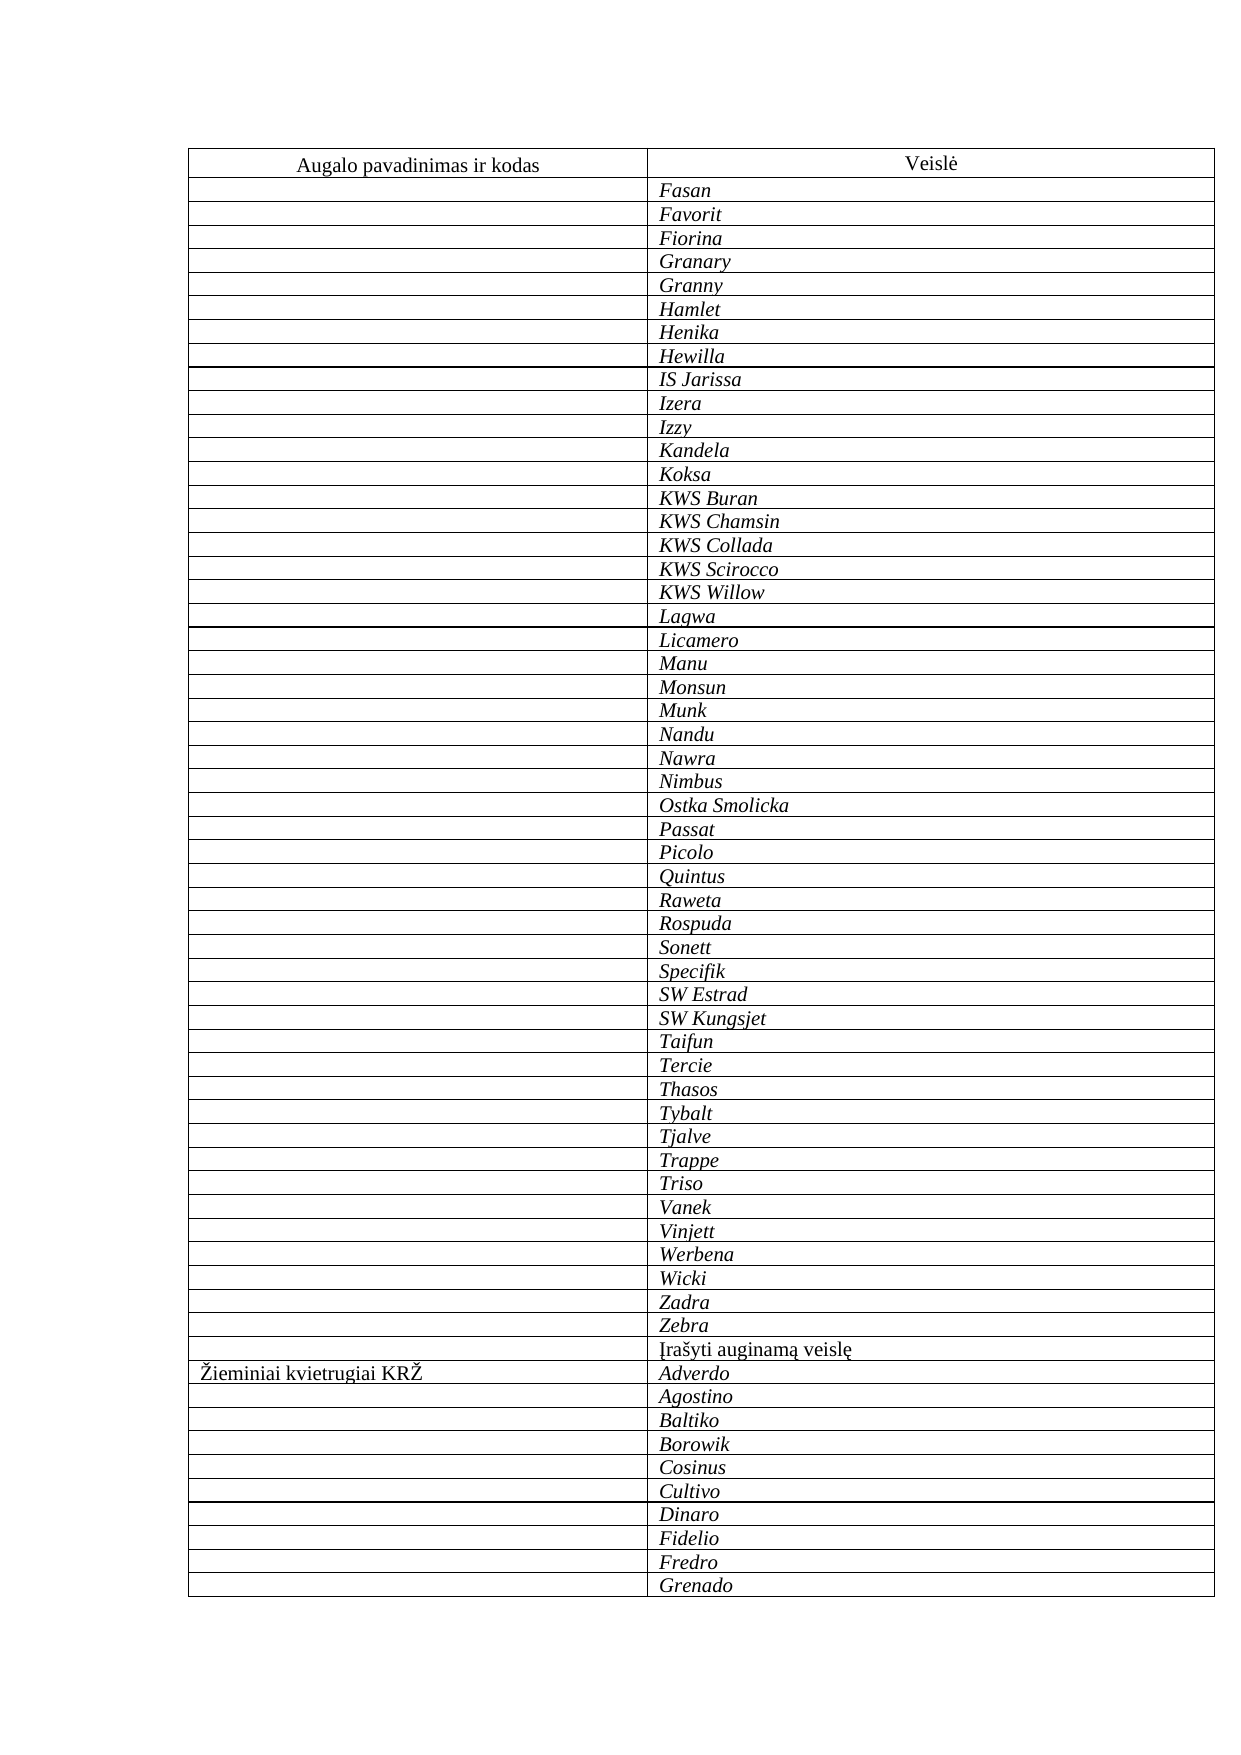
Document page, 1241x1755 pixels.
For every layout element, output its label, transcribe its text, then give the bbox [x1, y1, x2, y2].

table_cell Specifik [648, 959, 1214, 981]
table_cell [189, 249, 647, 272]
table_cell [189, 864, 647, 887]
table_cell [189, 817, 647, 839]
table_cell [189, 769, 647, 792]
table_cell [189, 1573, 647, 1596]
table_cell [189, 1431, 647, 1454]
table_cell Nandu [648, 722, 1214, 745]
table_cell Borowik [648, 1431, 1214, 1454]
table_cell Dinaro [648, 1503, 1214, 1525]
table_cell Hamlet [648, 296, 1214, 319]
table_cell Quintus [648, 864, 1214, 887]
table_cell SW Kungsjet [648, 1006, 1214, 1028]
table_cell Picolo [648, 840, 1214, 863]
table_cell Triso [648, 1171, 1214, 1194]
table_cell [189, 1313, 647, 1336]
table_cell [189, 1550, 647, 1572]
table_cell [189, 1195, 647, 1218]
table_cell [189, 1337, 647, 1359]
table_cell Fasan [648, 178, 1214, 201]
table_cell [189, 415, 647, 437]
table_cell [189, 651, 647, 674]
table_cell Nawra [648, 746, 1214, 768]
table_cell Lagwa [648, 604, 1214, 626]
table_cell [189, 699, 647, 721]
table_cell SW Estrad [648, 982, 1214, 1005]
table_cell Wicki [648, 1266, 1214, 1288]
table_cell [189, 462, 647, 484]
table_cell [189, 368, 647, 390]
table_cell Granny [648, 273, 1214, 295]
table_cell [189, 911, 647, 934]
table_cell [189, 178, 647, 201]
table_cell [189, 557, 647, 579]
table_cell Werbena [648, 1242, 1214, 1265]
table_cell [189, 320, 647, 343]
table_cell [189, 1100, 647, 1123]
table_cell [189, 296, 647, 319]
table_cell [189, 1242, 647, 1265]
table_cell Cultivo [648, 1479, 1214, 1501]
table_cell Raweta [648, 888, 1214, 910]
table_cell Zadra [648, 1290, 1214, 1312]
table_cell [189, 226, 647, 248]
table_cell [189, 1455, 647, 1478]
table_cell [189, 1408, 647, 1430]
table_cell [189, 438, 647, 461]
table_cell Zebra [648, 1313, 1214, 1336]
table_cell Fiorina [648, 226, 1214, 248]
table_cell KWS Collada [648, 533, 1214, 556]
table_cell Izzy [648, 415, 1214, 437]
table_cell [189, 391, 647, 414]
table_cell [189, 1503, 647, 1525]
table_cell Henika [648, 320, 1214, 343]
table_cell Nimbus [648, 769, 1214, 792]
table_cell [189, 1148, 647, 1170]
table_cell [189, 1077, 647, 1099]
table_cell KWS Scirocco [648, 557, 1214, 579]
table_cell [189, 509, 647, 532]
table_cell [189, 1124, 647, 1147]
table_cell [189, 628, 647, 650]
table_cell [189, 1384, 647, 1407]
table_cell Žieminiai kvietrugiai KRŽ [189, 1361, 647, 1383]
table_cell [189, 273, 647, 295]
table_cell Vinjett [648, 1219, 1214, 1241]
table_cell [189, 1290, 647, 1312]
table_cell Adverdo [648, 1361, 1214, 1383]
table_header Veislė [648, 149, 1214, 177]
table_cell Cosinus [648, 1455, 1214, 1478]
table_cell Hewilla [648, 344, 1214, 366]
table_cell [189, 1219, 647, 1241]
table_cell Thasos [648, 1077, 1214, 1099]
table_cell Fredro [648, 1550, 1214, 1572]
table_cell Taifun [648, 1030, 1214, 1052]
table_cell KWS Willow [648, 580, 1214, 603]
table_cell Licamero [648, 628, 1214, 650]
table_cell [189, 793, 647, 816]
table_cell [189, 533, 647, 556]
table_header Augalo pavadinimas ir kodas [189, 149, 647, 177]
table_cell [189, 746, 647, 768]
table_cell [189, 959, 647, 981]
table_cell Ostka Smolicka [648, 793, 1214, 816]
table_cell Tybalt [648, 1100, 1214, 1123]
table_cell Passat [648, 817, 1214, 839]
table_cell Monsun [648, 675, 1214, 697]
table_cell [189, 1266, 647, 1288]
table_cell Baltiko [648, 1408, 1214, 1430]
table_cell Tercie [648, 1053, 1214, 1076]
table_cell [189, 1526, 647, 1549]
table_cell KWS Chamsin [648, 509, 1214, 532]
table_cell Munk [648, 699, 1214, 721]
table_cell [189, 580, 647, 603]
table_cell Trappe [648, 1148, 1214, 1170]
table_cell [189, 675, 647, 697]
table_cell [189, 982, 647, 1005]
table_cell [189, 935, 647, 957]
table_cell Granary [648, 249, 1214, 272]
table_cell Agostino [648, 1384, 1214, 1407]
table_cell Įrašyti auginamą veislę [648, 1337, 1214, 1359]
table_cell Koksa [648, 462, 1214, 484]
table_cell Sonett [648, 935, 1214, 957]
table_cell [189, 1030, 647, 1052]
table_cell [189, 1171, 647, 1194]
table_cell KWS Buran [648, 486, 1214, 508]
table_cell [189, 1479, 647, 1501]
table_cell [189, 344, 647, 366]
table_cell Tjalve [648, 1124, 1214, 1147]
table_cell Vanek [648, 1195, 1214, 1218]
table_cell Fidelio [648, 1526, 1214, 1549]
table_cell [189, 202, 647, 224]
table_cell Favorit [648, 202, 1214, 224]
table_cell [189, 840, 647, 863]
table_cell [189, 604, 647, 626]
table_cell Grenado [648, 1573, 1214, 1596]
table_cell [189, 888, 647, 910]
table_cell [189, 722, 647, 745]
table_cell Manu [648, 651, 1214, 674]
table_cell Rospuda [648, 911, 1214, 934]
table_cell Kandela [648, 438, 1214, 461]
table_cell [189, 1053, 647, 1076]
table_cell [189, 1006, 647, 1028]
table_cell IS Jarissa [648, 368, 1214, 390]
table_cell [189, 486, 647, 508]
table_cell Izera [648, 391, 1214, 414]
